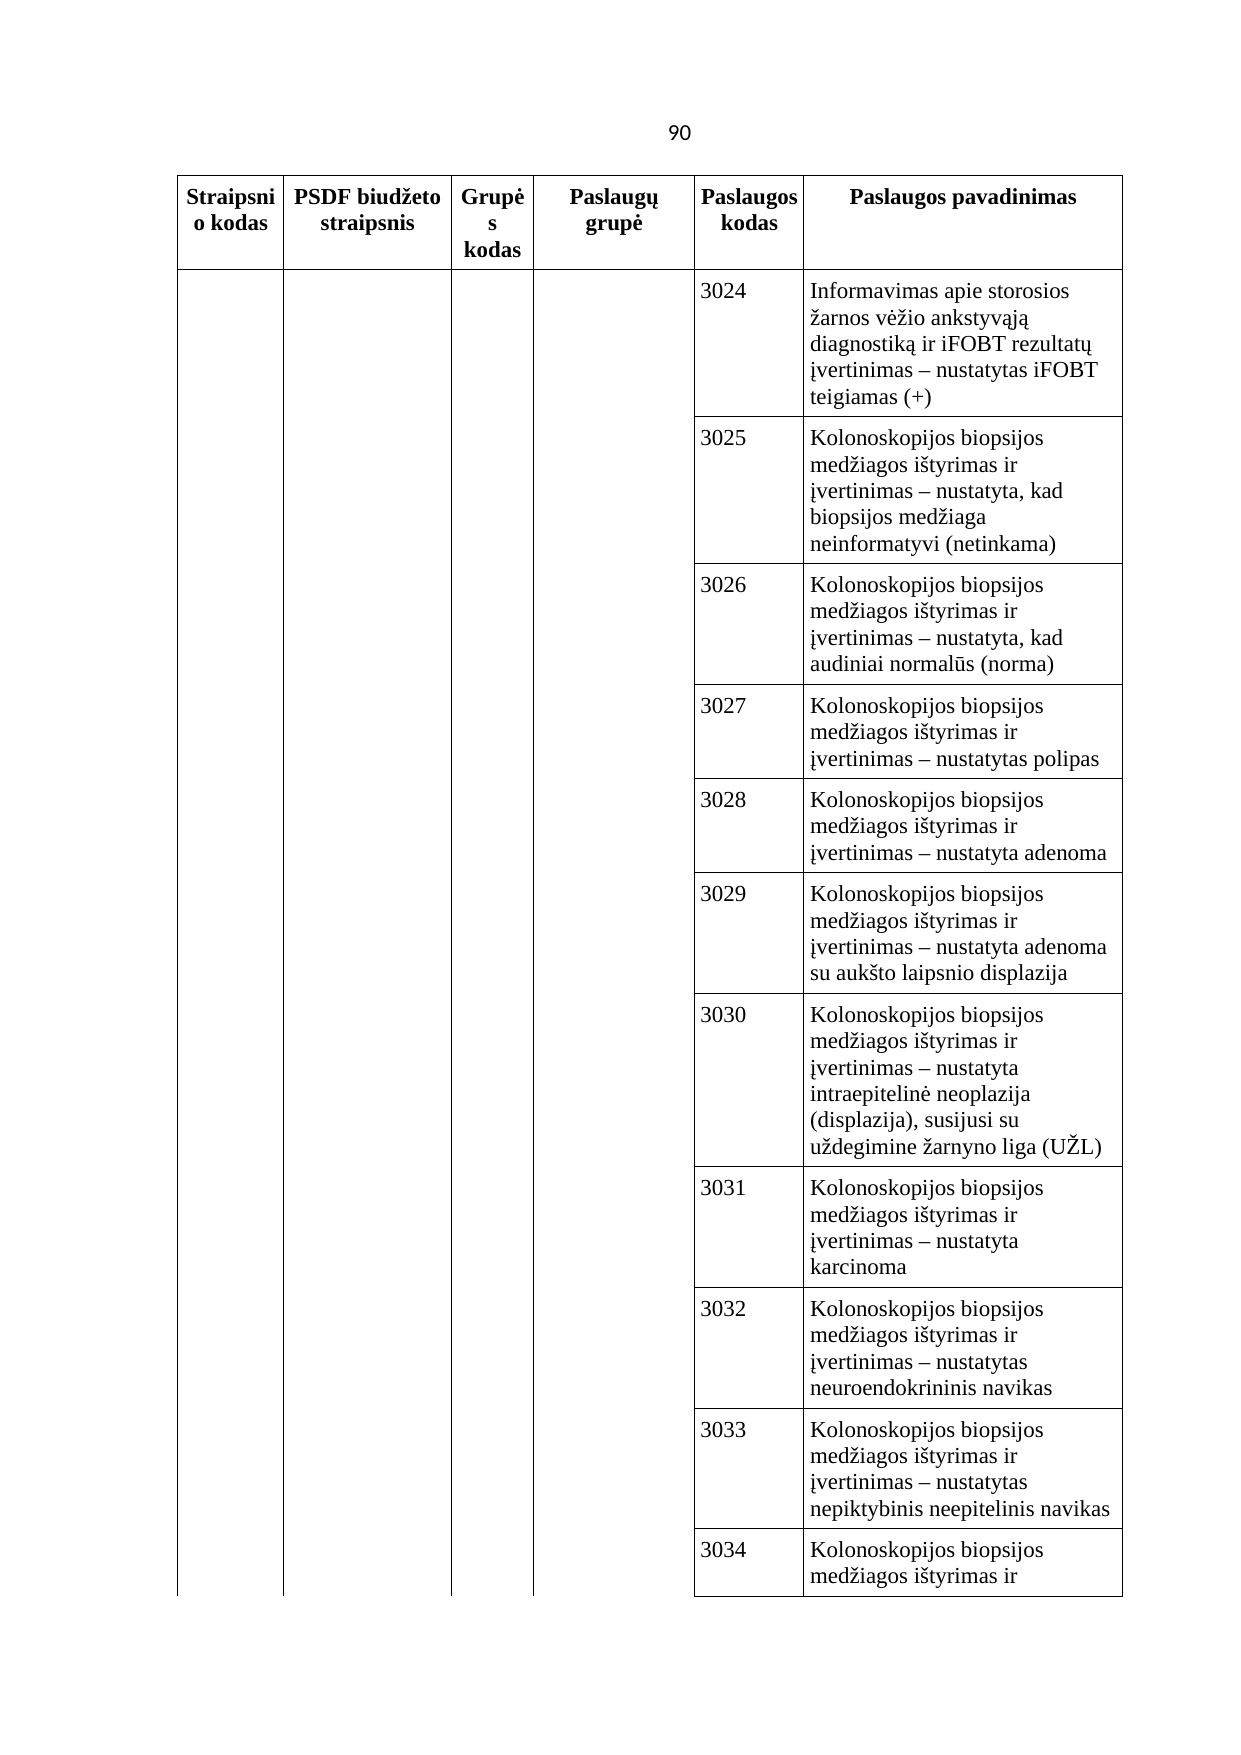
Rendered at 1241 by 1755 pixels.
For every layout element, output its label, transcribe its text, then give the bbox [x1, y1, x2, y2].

table_cell [178, 1166, 283, 1287]
table_cell [284, 270, 451, 416]
table_header Grupės kodas [452, 176, 533, 269]
table_cell [534, 1166, 694, 1287]
table_cell [284, 563, 451, 684]
table_header Paslaugos pavadinimas [804, 176, 1122, 269]
table_cell [534, 1528, 694, 1596]
table_cell [178, 1528, 283, 1596]
table_cell 3025 [695, 417, 803, 563]
table_header Straipsnio kodas [178, 176, 283, 269]
table_cell [178, 993, 283, 1166]
table_cell [534, 872, 694, 993]
table_cell 3032 [695, 1288, 803, 1407]
table_cell Kolonoskopijos biopsijos medžiagos ištyrimas ir įvertinimas – nustatyta karcinoma [804, 1167, 1122, 1287]
table_cell [284, 1287, 451, 1407]
table_cell [452, 1287, 533, 1407]
table_cell [284, 1166, 451, 1287]
table_cell Kolonoskopijos biopsijos medžiagos ištyrimas ir [804, 1529, 1122, 1596]
table_cell 3031 [695, 1167, 803, 1287]
table_cell [284, 993, 451, 1166]
table_cell [178, 1408, 283, 1528]
table_cell [178, 778, 283, 872]
table_cell 3030 [695, 994, 803, 1166]
table_cell [452, 416, 533, 563]
table_cell 3026 [695, 564, 803, 684]
table_cell [534, 1408, 694, 1528]
table_cell [452, 778, 533, 872]
table_cell [534, 416, 694, 563]
table_cell Kolonoskopijos biopsijos medžiagos ištyrimas ir įvertinimas – nustatyta adenoma su aukšto laipsnio displazija [804, 873, 1122, 993]
table_cell [178, 1287, 283, 1407]
table_cell [534, 993, 694, 1166]
table_cell [452, 1528, 533, 1596]
table_header Paslaugos kodas [695, 176, 803, 269]
table_cell [534, 270, 694, 416]
table_cell [452, 1166, 533, 1287]
table_cell [178, 684, 283, 778]
table_cell [178, 416, 283, 563]
table_header Paslaugų grupė [534, 176, 694, 269]
table_cell [452, 993, 533, 1166]
table_cell [452, 270, 533, 416]
table_cell [534, 1287, 694, 1407]
table_cell [284, 416, 451, 563]
table_cell Kolonoskopijos biopsijos medžiagos ištyrimas ir įvertinimas – nustatytas nepiktybinis neepitelinis navikas [804, 1409, 1122, 1528]
table_cell 3029 [695, 873, 803, 993]
table_cell 3033 [695, 1409, 803, 1528]
table_cell [452, 1408, 533, 1528]
table_cell [452, 563, 533, 684]
table_cell Kolonoskopijos biopsijos medžiagos ištyrimas ir įvertinimas – nustatyta, kad audiniai normalūs (norma) [804, 564, 1122, 684]
table_cell 3028 [695, 779, 803, 872]
table_cell [178, 872, 283, 993]
table_cell Kolonoskopijos biopsijos medžiagos ištyrimas ir įvertinimas – nustatytas neuroendokrininis navikas [804, 1288, 1122, 1407]
table_cell [178, 270, 283, 416]
table_cell [284, 1408, 451, 1528]
table_cell Informavimas apie storosios žarnos vėžio ankstyvąją diagnostiką ir iFOBT rezultatų įvertinimas – nustatytas iFOBT teigiamas (+) [804, 270, 1122, 416]
table_cell [534, 684, 694, 778]
table_cell [452, 684, 533, 778]
table_cell [284, 1528, 451, 1596]
table_cell Kolonoskopijos biopsijos medžiagos ištyrimas ir įvertinimas – nustatytas polipas [804, 685, 1122, 778]
table_cell Kolonoskopijos biopsijos medžiagos ištyrimas ir įvertinimas – nustatyta, kad biopsijos medžiaga neinformatyvi (netinkama) [804, 417, 1122, 563]
table_cell Kolonoskopijos biopsijos medžiagos ištyrimas ir įvertinimas – nustatyta adenoma [804, 779, 1122, 872]
table_cell [284, 778, 451, 872]
table_header PSDF biudžeto straipsnis [284, 176, 451, 269]
table_cell Kolonoskopijos biopsijos medžiagos ištyrimas ir įvertinimas – nustatyta intraepitelinė neoplazija (displazija), susijusi su uždegimine žarnyno liga (UŽL) [804, 994, 1122, 1166]
table_cell 3024 [695, 270, 803, 416]
table_cell [178, 563, 283, 684]
table_cell [534, 778, 694, 872]
table_cell [284, 872, 451, 993]
table_cell [284, 684, 451, 778]
table_cell 3027 [695, 685, 803, 778]
table_cell 3034 [695, 1529, 803, 1596]
table_cell [534, 563, 694, 684]
table_cell [452, 872, 533, 993]
